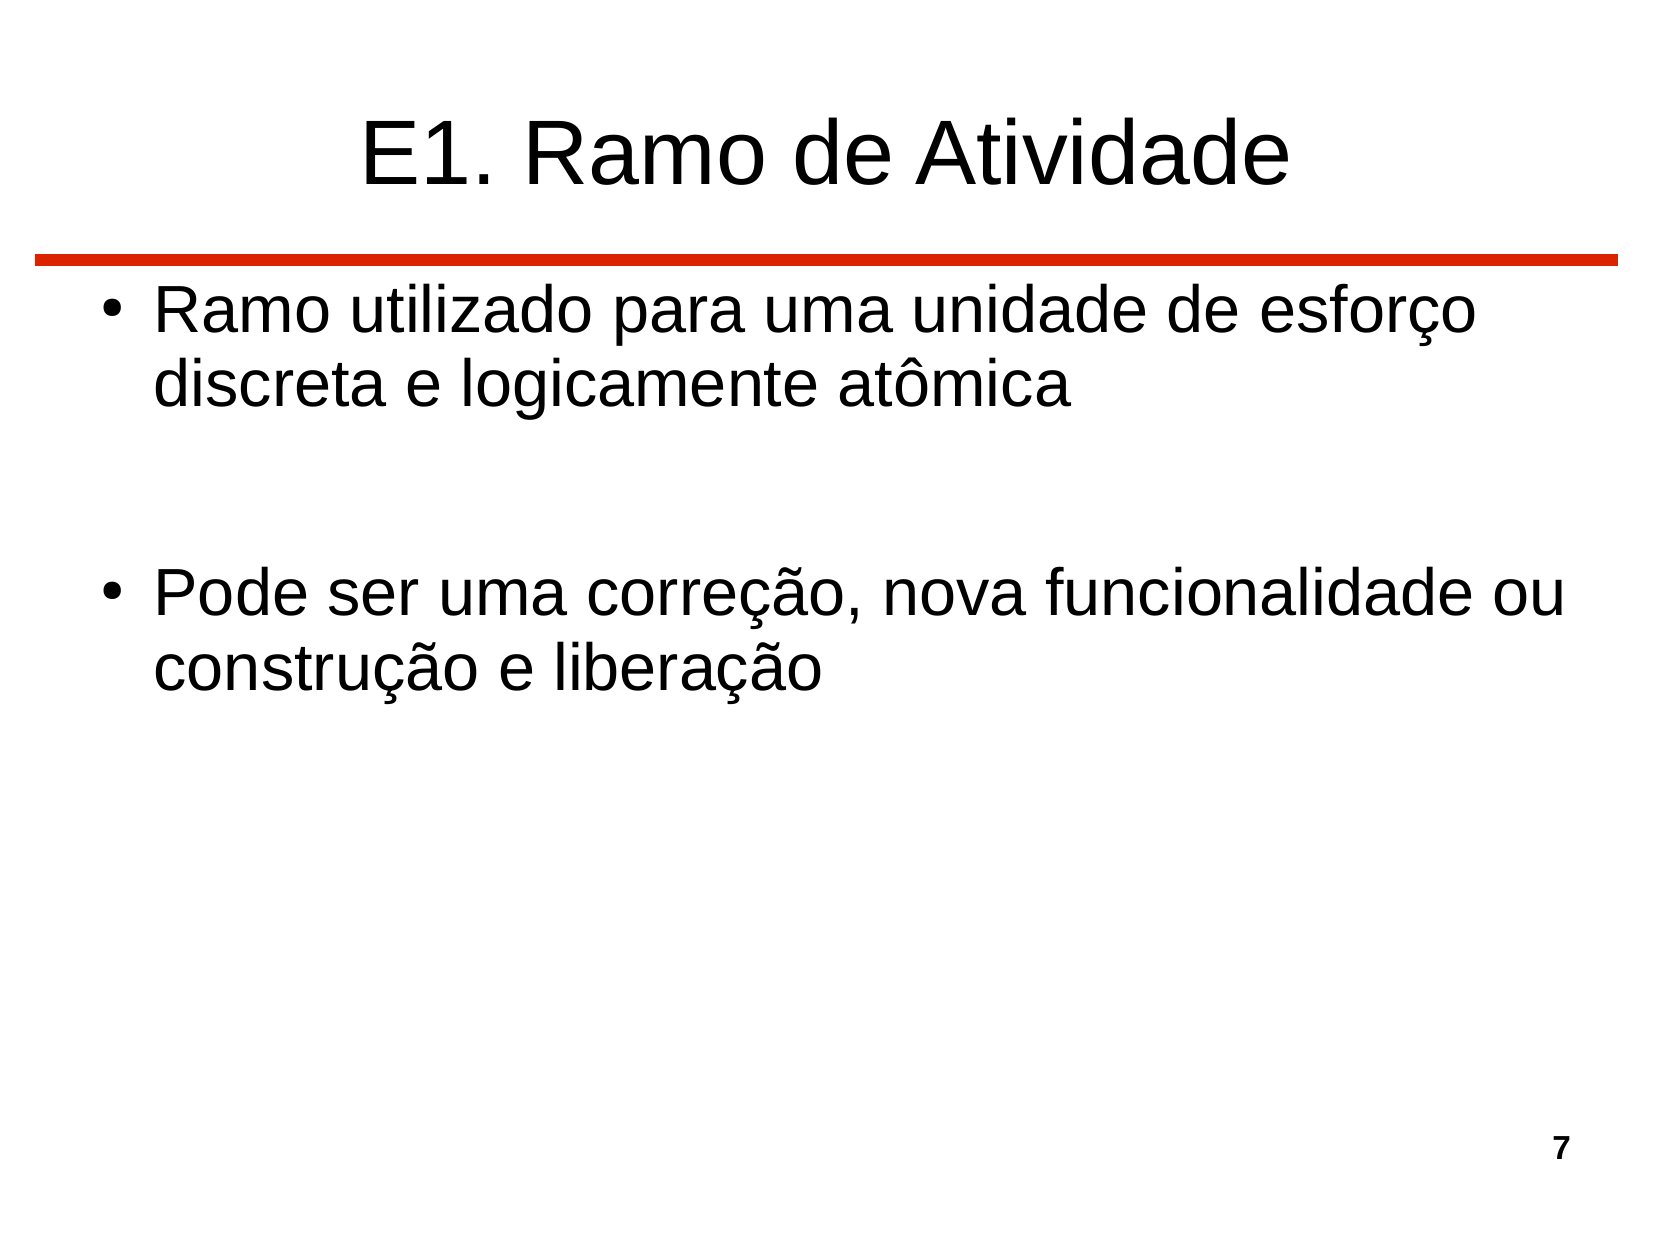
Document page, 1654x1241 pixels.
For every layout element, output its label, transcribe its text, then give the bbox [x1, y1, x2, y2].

list Ramo utilizado para uma unidade de esforço discreta e logicamente atômica Pode ser uma correção, nova funcionalidade ou construção e liberação [82, 271, 1571, 1146]
title E1. Ramo de Atividade [82, 49, 1571, 257]
